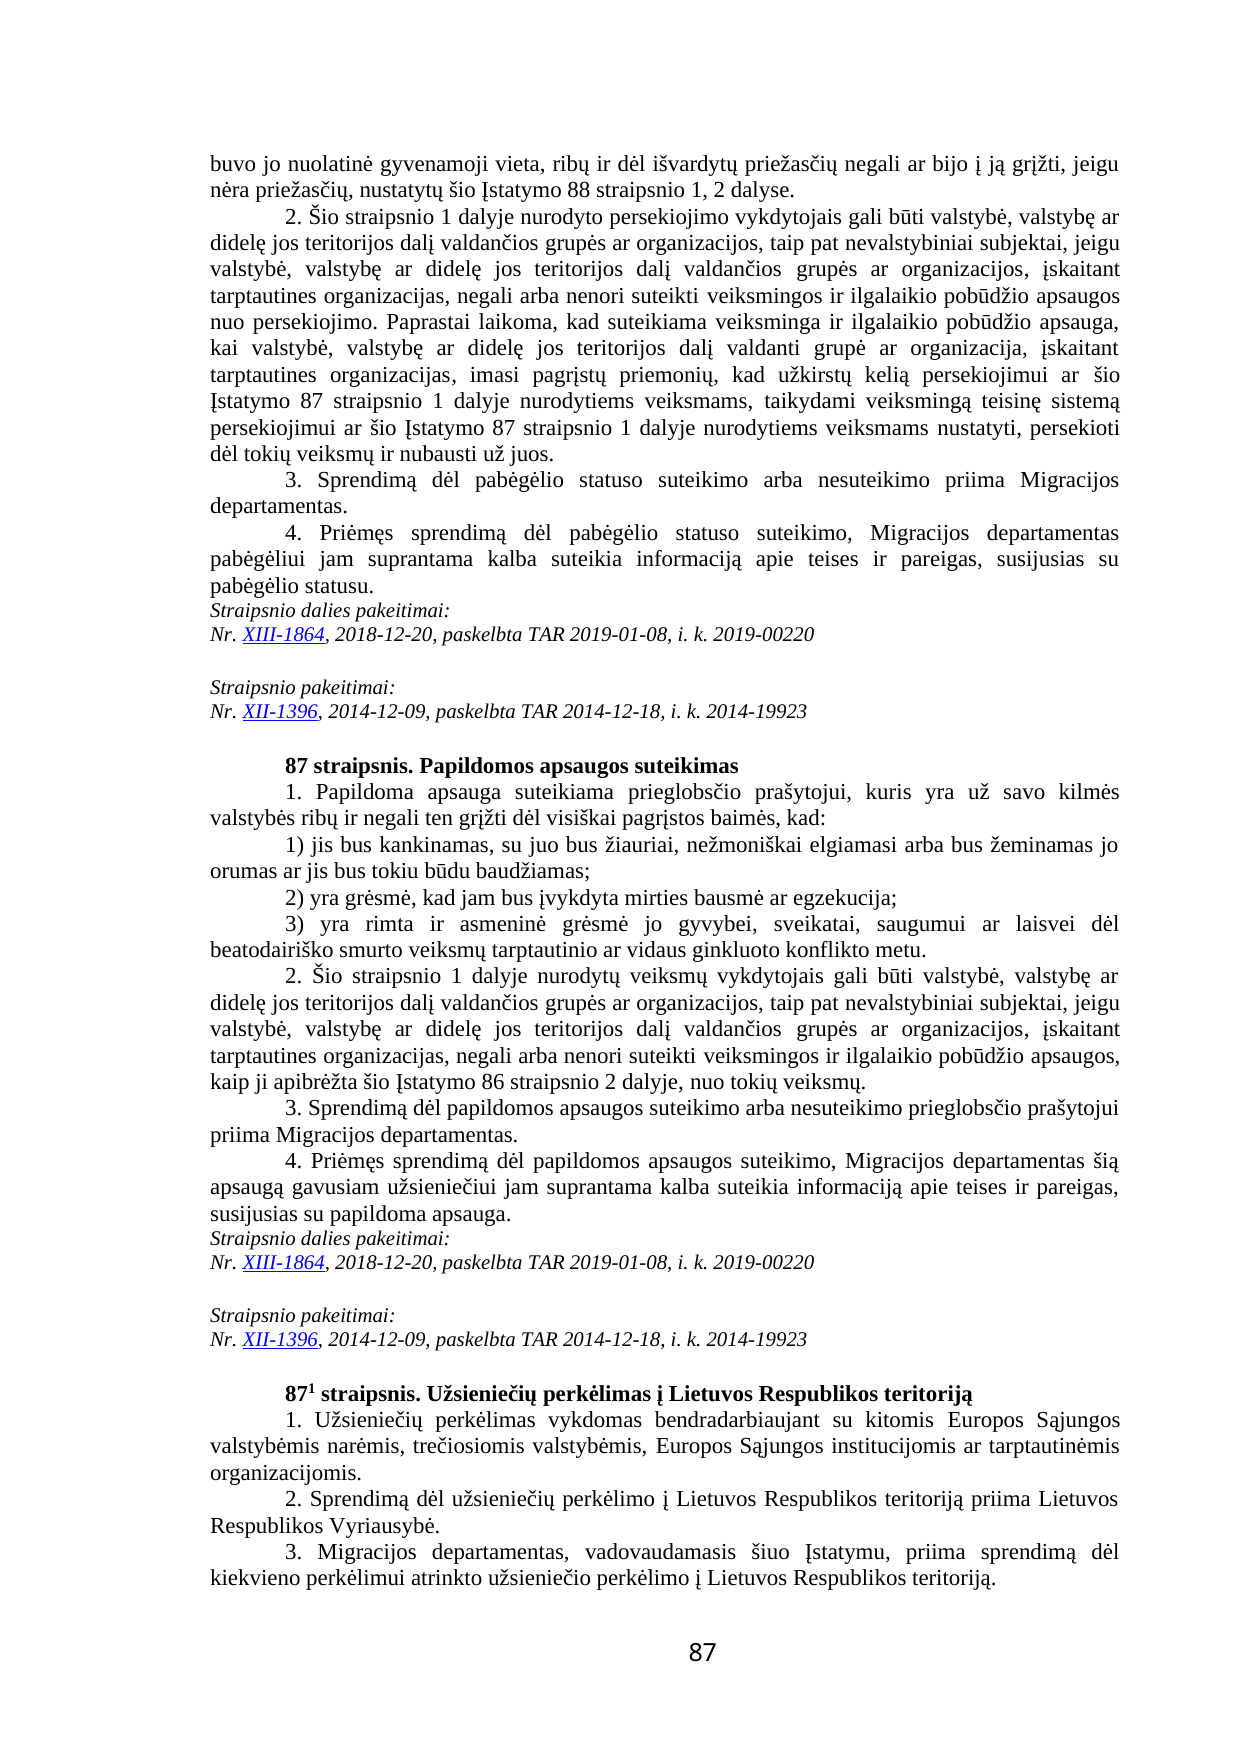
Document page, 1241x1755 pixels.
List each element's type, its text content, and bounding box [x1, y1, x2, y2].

text 3. Sprendimą dėl pabėgėlio statuso suteikimo arba nesuteikimo priima Migracijos departamentas. [210, 466, 1120, 519]
text Straipsnio dalies pakeitimai: [210, 598, 1120, 622]
text 2. Sprendimą dėl užsieniečių perkėlimo į Lietuvos Respublikos teritoriją priima Lietuvos Respublikos Vyriausybė. [210, 1485, 1120, 1538]
text buvo jo nuolatinė gyvenamoji vieta, ribų ir dėl išvardytų priežasčių negali ar bijo į ją grįžti, jeigu nėra priežasčių, nustatytų šio Įstatymo 88 straipsnio 1, 2 dalyse. [210, 150, 1120, 203]
text 3) yra rimta ir asmeninė grėsmė jo gyvybei, sveikatai, saugumui ar laisvei dėl beatodairiško smurto veiksmų tarptautinio ar vidaus ginkluoto konflikto metu. [210, 910, 1120, 963]
text 2) yra grėsmė, kad jam bus įvykdyta mirties bausmė ar egzekucija; [210, 883, 1120, 910]
text 4. Priėmęs sprendimą dėl papildomos apsaugos suteikimo, Migracijos departamentas šią apsaugą gavusiam užsieniečiui jam suprantama kalba suteikia informaciją apie teises ir pareigas, susijusias su papildoma apsauga. [210, 1147, 1120, 1226]
text Nr. XII-1396, 2014-12-09, paskelbta TAR 2014-12-18, i. k. 2014-19923 [210, 699, 1120, 723]
text Nr. XII-1396, 2014-12-09, paskelbta TAR 2014-12-18, i. k. 2014-19923 [210, 1327, 1120, 1351]
text 871 straipsnis. Užsieniečių perkėlimas į Lietuvos Respublikos teritoriją [210, 1380, 1120, 1406]
text 2. Šio straipsnio 1 dalyje nurodytų veiksmų vykdytojais gali būti valstybė, valstybę ar didelę jos teritorijos dalį valdančios grupės ar organizacijos, taip pat nevalstybiniai subjektai, jeigu valstybė, valstybę ar didelę jos teritorijos dalį valdančios grupės ar organizacijos, įskaitant tarptautines organizacijas, negali arba nenori suteikti veiksmingos ir ilgalaikio pobūdžio apsaugos, kaip ji apibrėžta šio Įstatymo 86 straipsnio 2 dalyje, nuo tokių veiksmų. [210, 963, 1120, 1094]
text 1. Užsieniečių perkėlimas vykdomas bendradarbiaujant su kitomis Europos Sąjungos valstybėmis narėmis, trečiosiomis valstybėmis, Europos Sąjungos institucijomis ar tarptautinėmis organizacijomis. [210, 1406, 1120, 1485]
text 4. Priėmęs sprendimą dėl pabėgėlio statuso suteikimo, Migracijos departamentas pabėgėliui jam suprantama kalba suteikia informaciją apie teises ir pareigas, susijusias su pabėgėlio statusu. [210, 519, 1120, 598]
text Straipsnio dalies pakeitimai: [210, 1226, 1120, 1250]
text 87 straipsnis. Papildomos apsaugos suteikimas [210, 752, 1120, 778]
text Nr. XIII-1864, 2018-12-20, paskelbta TAR 2019-01-08, i. k. 2019-00220 [210, 1250, 1120, 1274]
text Straipsnio pakeitimai: [210, 1303, 1120, 1327]
text 2. Šio straipsnio 1 dalyje nurodyto persekiojimo vykdytojais gali būti valstybė, valstybę ar didelę jos teritorijos dalį valdančios grupės ar organizacijos, taip pat nevalstybiniai subjektai, jeigu valstybė, valstybę ar didelę jos teritorijos dalį valdančios grupės ar organizacijos, įskaitant tarptautines organizacijas, negali arba nenori suteikti veiksmingos ir ilgalaikio pobūdžio apsaugos nuo persekiojimo. Paprastai laikoma, kad suteikiama veiksminga ir ilgalaikio pobūdžio apsauga, kai valstybė, valstybę ar didelę jos teritorijos dalį valdanti grupė ar organizacija, įskaitant tarptautines organizacijas, imasi pagrįstų priemonių, kad užkirstų kelią persekiojimui ar šio Įstatymo 87 straipsnio 1 dalyje nurodytiems veiksmams, taikydami veiksmingą teisinę sistemą persekiojimui ar šio Įstatymo 87 straipsnio 1 dalyje nurodytiems veiksmams nustatyti, persekioti dėl tokių veiksmų ir nubausti už juos. [210, 203, 1120, 466]
text 3. Migracijos departamentas, vadovaudamasis šiuo Įstatymu, priima sprendimą dėl kiekvieno perkėlimui atrinkto užsieniečio perkėlimo į Lietuvos Respublikos teritoriją. [210, 1538, 1120, 1591]
text 3. Sprendimą dėl papildomos apsaugos suteikimo arba nesuteikimo prieglobsčio prašytojui priima Migracijos departamentas. [210, 1094, 1120, 1147]
text 1) jis bus kankinamas, su juo bus žiauriai, nežmoniškai elgiamasi arba bus žeminamas jo orumas ar jis bus tokiu būdu baudžiamas; [210, 831, 1120, 883]
text 1. Papildoma apsauga suteikiama prieglobsčio prašytojui, kuris yra už savo kilmės valstybės ribų ir negali ten grįžti dėl visiškai pagrįstos baimės, kad: [210, 778, 1120, 831]
text Nr. XIII-1864, 2018-12-20, paskelbta TAR 2019-01-08, i. k. 2019-00220 [210, 622, 1120, 646]
text Straipsnio pakeitimai: [210, 675, 1120, 699]
